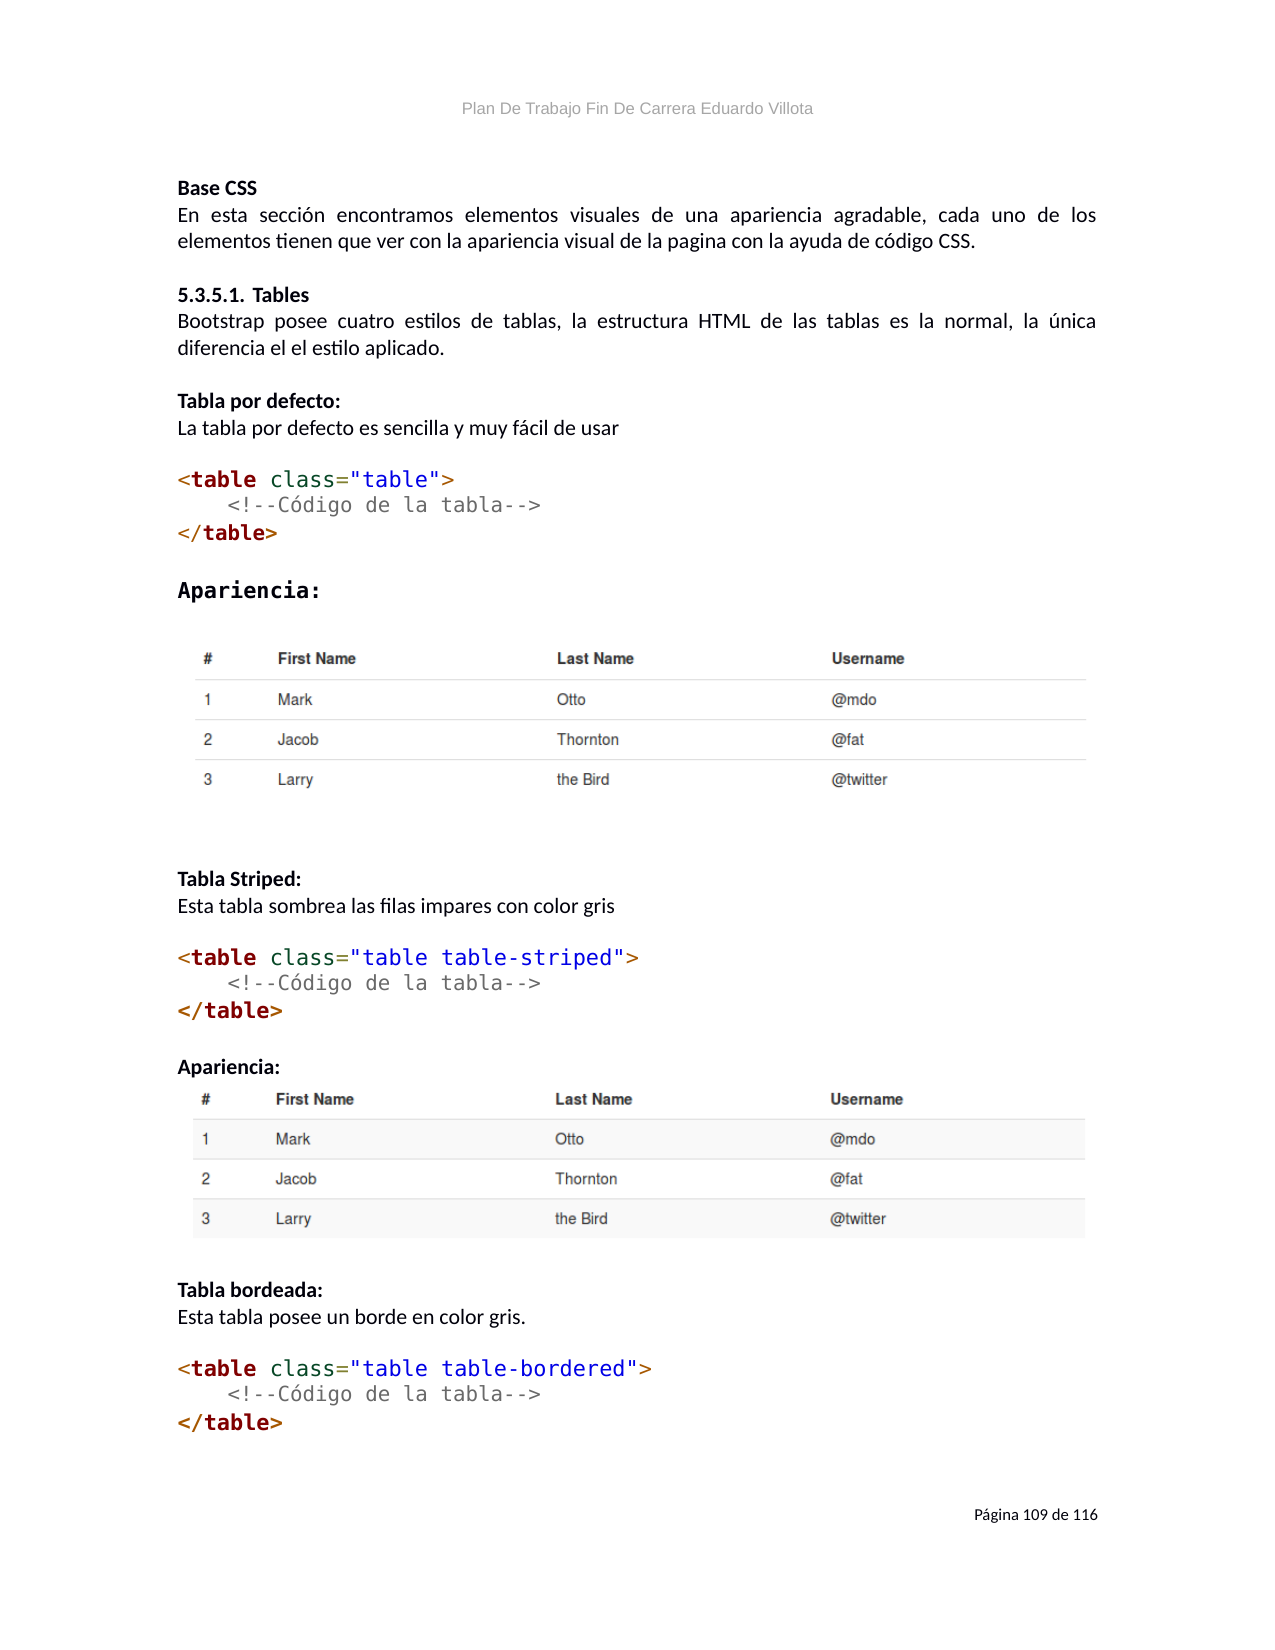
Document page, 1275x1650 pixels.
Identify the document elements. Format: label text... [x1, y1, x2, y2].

text <!--Código de la tabla--> [177, 493, 1098, 517]
picture [177, 637, 1098, 812]
text Apariencia: [177, 1053, 1098, 1080]
text Tabla bordeada: [177, 1277, 1098, 1303]
text 5.3.5.1. Tables [177, 281, 1098, 308]
text Bootstrap posee cuatro estilos de tablas, la estructura HTML de las tablas es la normal, la única diferencia el el estilo aplicado. [177, 308, 1098, 361]
text Tabla por defecto: [177, 388, 1098, 414]
text <!--Código de la tabla--> [177, 971, 1098, 995]
text Apariencia: [177, 578, 1098, 604]
text </table> [177, 998, 1098, 1024]
text Esta tabla sombrea las filas impares con color gris [177, 892, 1098, 918]
picture [177, 1080, 1098, 1250]
text Base CSS [177, 174, 1098, 201]
text </table> [177, 521, 1098, 545]
text Tabla Striped: [177, 865, 1098, 892]
text La tabla por defecto es sencilla y muy fácil de usar [177, 414, 1098, 441]
text Esta tabla posee un borde en color gris. [177, 1303, 1098, 1330]
text <table class="table table-bordered"> [177, 1357, 1098, 1382]
text </table> [177, 1410, 1098, 1435]
text <table class="table table-striped"> [177, 945, 1098, 971]
text <table class="table"> [177, 468, 1098, 493]
text <!--Código de la tabla--> [177, 1382, 1098, 1406]
text En esta sección encontramos elementos visuales de una apariencia agradable, cada uno de los elementos tienen que ver con la apariencia visual de la pagina con la ayuda de código CSS. [177, 201, 1098, 254]
